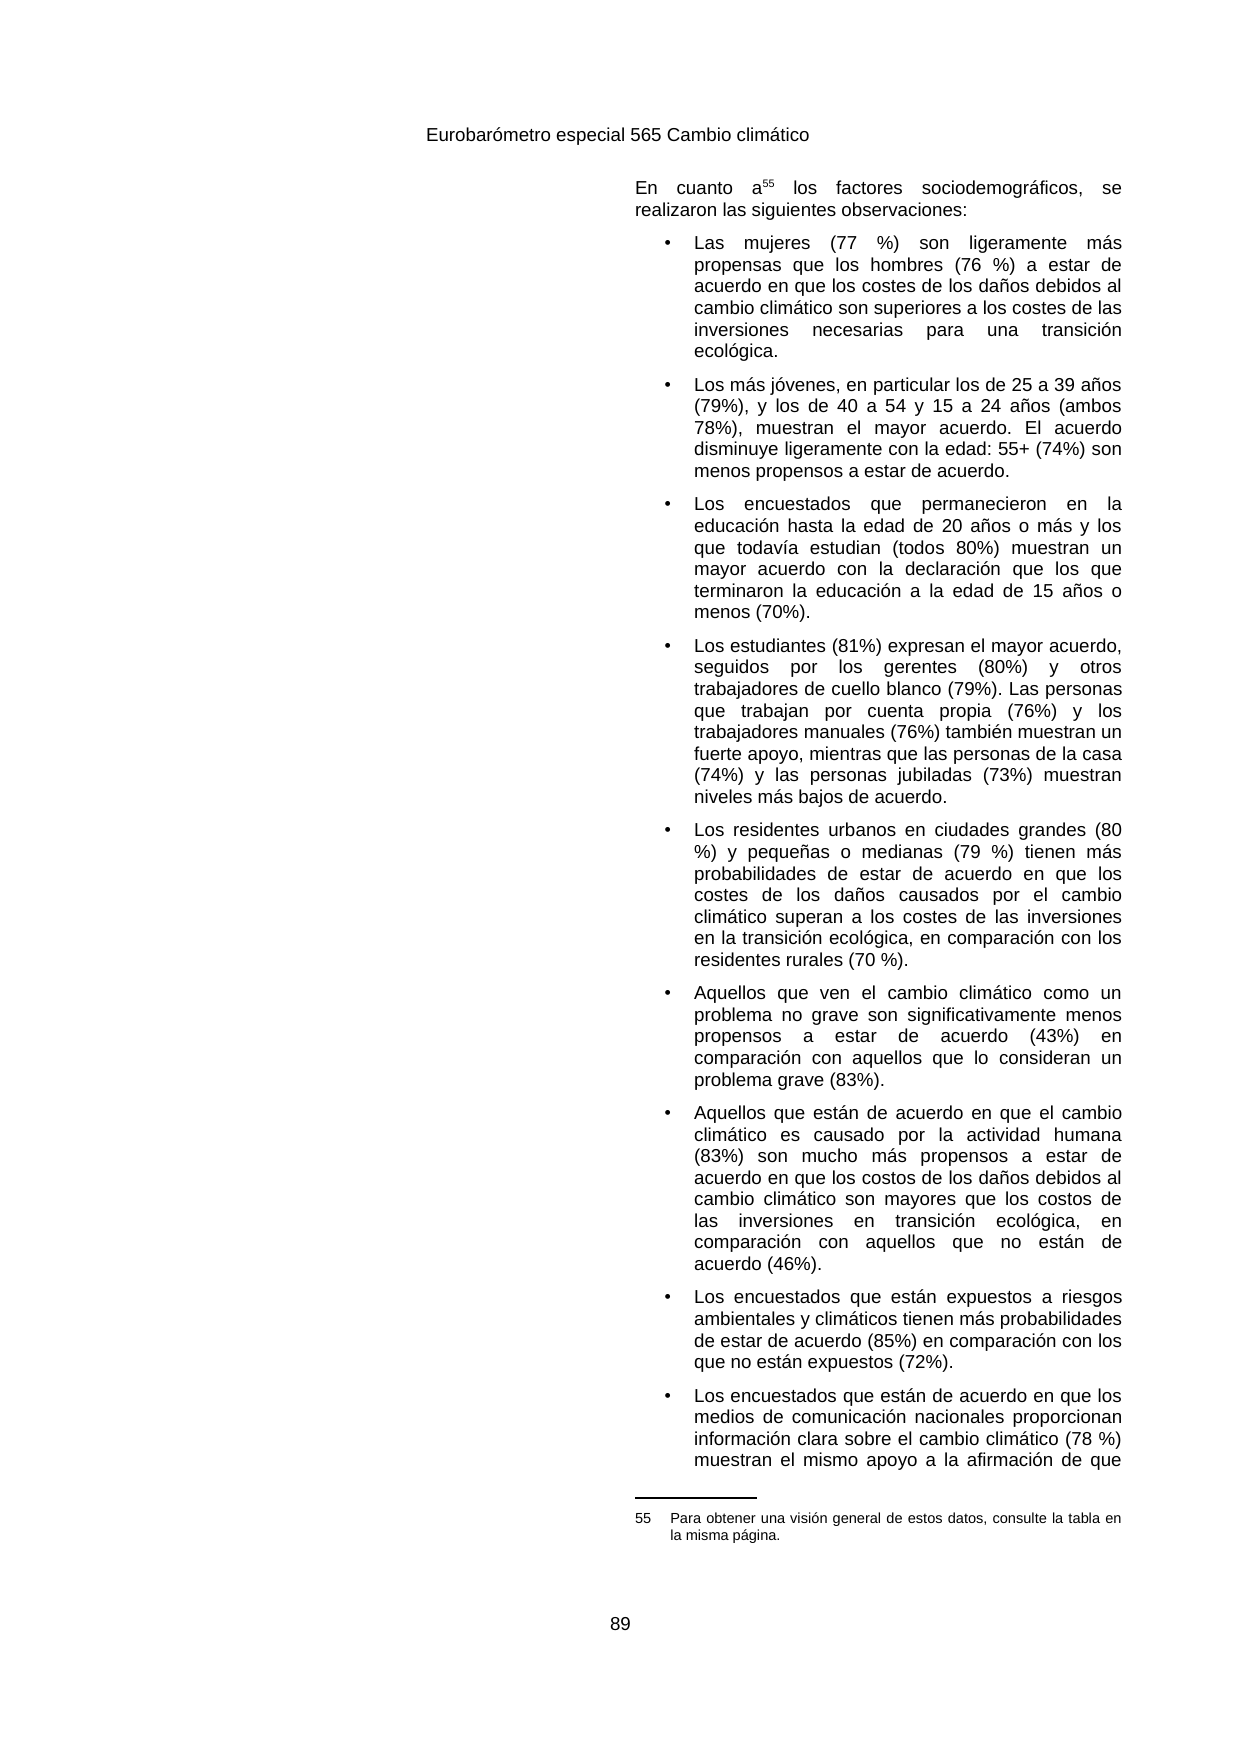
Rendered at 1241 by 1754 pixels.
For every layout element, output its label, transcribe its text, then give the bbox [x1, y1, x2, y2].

text Para obtener una visión general de estos datos, consulte la tabla en la misma página. [635, 1510, 1122, 1543]
list Los residentes urbanos en ciudades grandes (80 %) y pequeñas o medianas (79 %) tienen más probabilidades de estar de acuerdo en que los costes de los daños causados por el cambio climático superan a los costes de las inversiones en la transición ecológica, en comparación con los residentes rurales (70 %). [664, 819, 1122, 970]
list Los encuestados que están de acuerdo en que los medios de comunicación nacionales proporcionan información clara sobre el cambio climático (78 %) muestran el mismo apoyo a la afirmación de que [664, 1384, 1122, 1471]
list Los más jóvenes, en particular los de 25 a 39 años (79%), y los de 40 a 54 y 15 a 24 años (ambos 78%), muestran el mayor acuerdo. El acuerdo disminuye ligeramente con la edad: 55+ (74%) son menos propensos a estar de acuerdo. [664, 373, 1122, 481]
list Los encuestados que están expuestos a riesgos ambientales y climáticos tienen más probabilidades de estar de acuerdo (85%) en comparación con los que no están expuestos (72%). [664, 1286, 1122, 1373]
list Los encuestados que permanecieron en la educación hasta la edad de 20 años o más y los que todavía estudian (todos 80%) muestran un mayor acuerdo con la declaración que los que terminaron la educación a la edad de 15 años o menos (70%). [664, 493, 1122, 623]
list Aquellos que están de acuerdo en que el cambio climático es causado por la actividad humana (83%) son mucho más propensos a estar de acuerdo en que los costos de los daños debidos al cambio climático son mayores que los costos de las inversiones en transición ecológica, en comparación con aquellos que no están de acuerdo (46%). [664, 1102, 1122, 1274]
list Los estudiantes (81%) expresan el mayor acuerdo, seguidos por los gerentes (80%) y otros trabajadores de cuello blanco (79%). Las personas que trabajan por cuenta propia (76%) y los trabajadores manuales (76%) también muestran un fuerte apoyo, mientras que las personas de la casa (74%) y las personas jubiladas (73%) muestran niveles más bajos de acuerdo. [664, 634, 1122, 807]
list Aquellos que ven el cambio climático como un problema no grave son significativamente menos propensos a estar de acuerdo (43%) en comparación con aquellos que lo consideran un problema grave (83%). [664, 982, 1122, 1090]
text En cuanto a los factores sociodemográficos, se realizaron las siguientes observaciones: [635, 177, 1122, 220]
list Las mujeres (77 %) son ligeramente más propensas que los hombres (76 %) a estar de acuerdo en que los costes de los daños debidos al cambio climático son superiores a los costes de las inversiones necesarias para una transición ecológica. [664, 232, 1122, 362]
